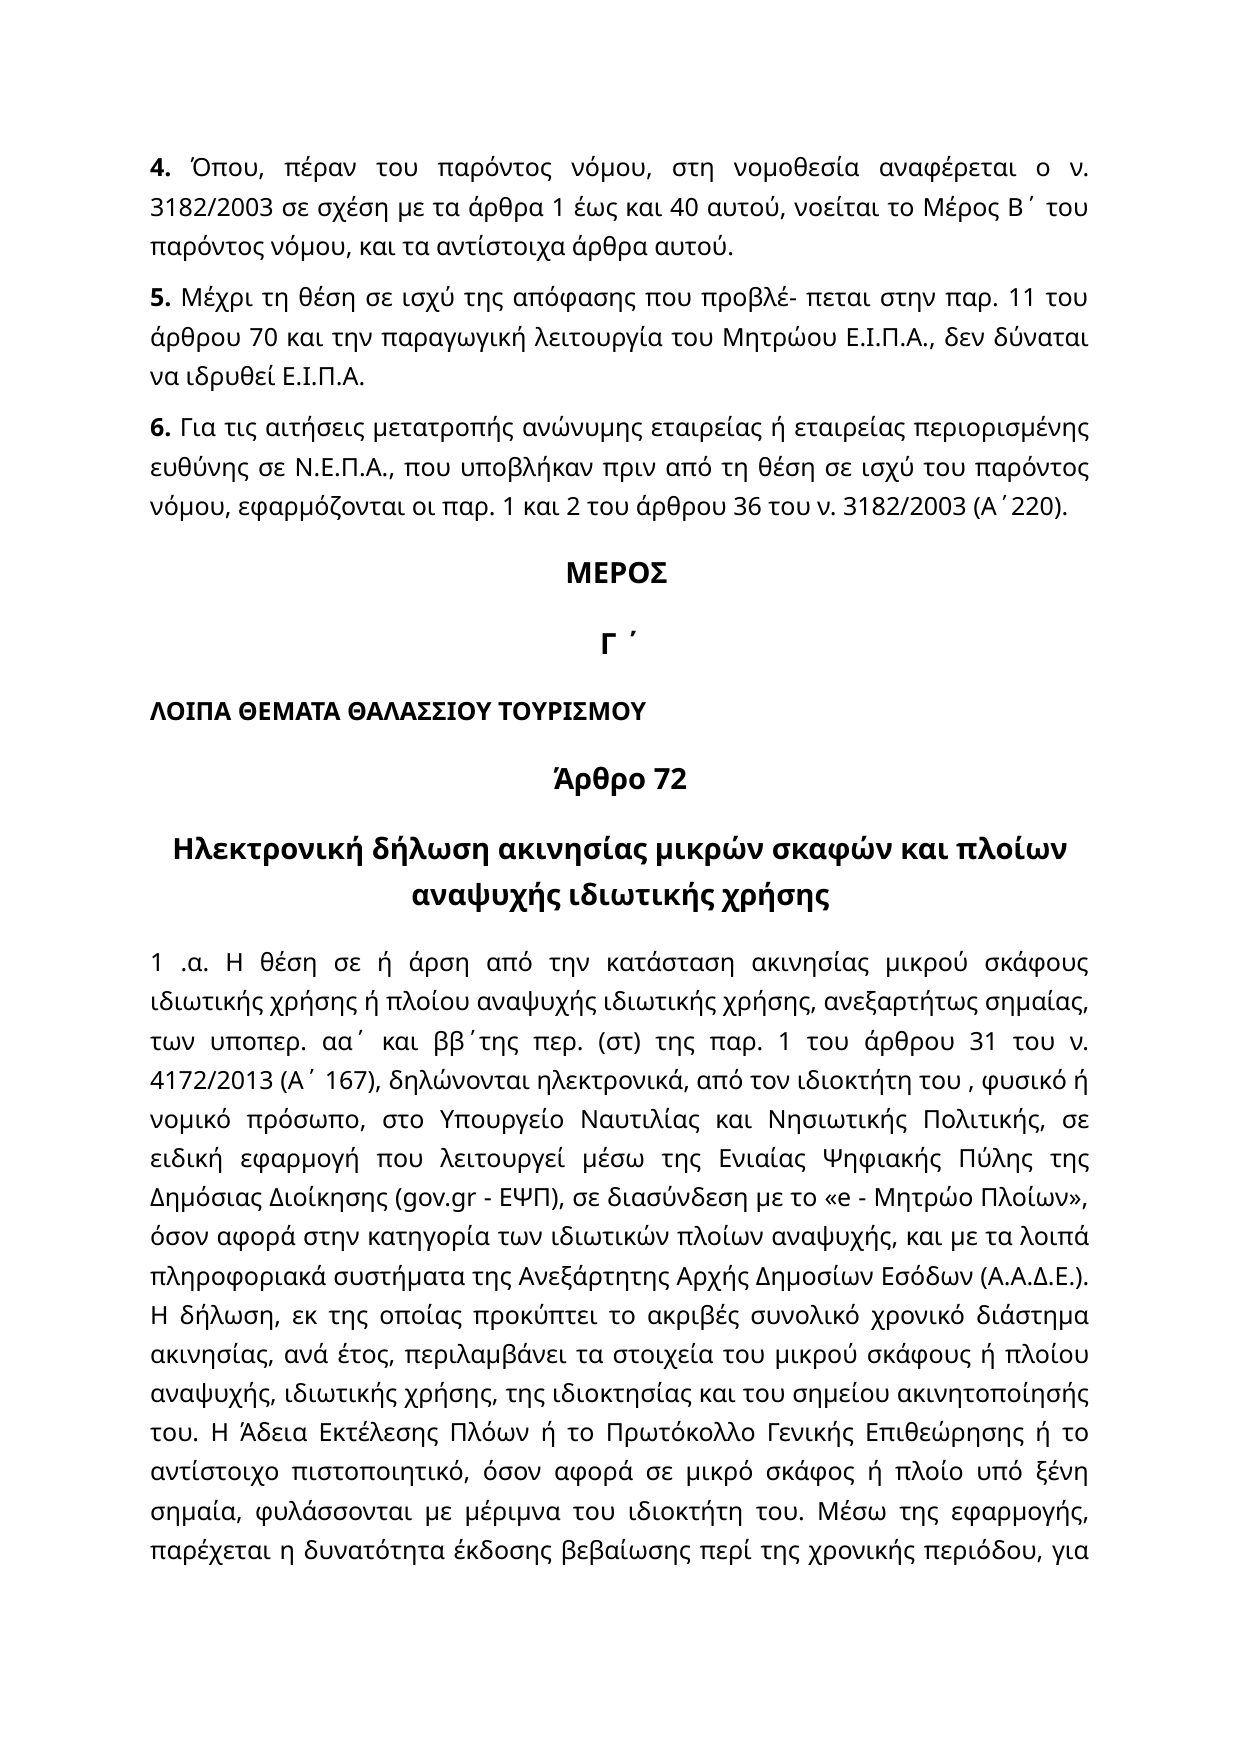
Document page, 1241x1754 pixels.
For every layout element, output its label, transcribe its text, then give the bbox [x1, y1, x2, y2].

text 1 .α. Η θέση σε ή άρση από την κατάσταση ακινησίας μικρού σκάφους ιδιωτικής χρήσης ή πλοίου αναψυχής ιδιωτικής χρήσης, ανεξαρτήτως σημαίας, των υποπερ. αα΄ και ββ΄της περ. (στ) της παρ. 1 του άρθρου 31 του ν. 4172/2013 (Α΄ 167), δηλώνονται ηλεκτρονικά, από τον ιδιοκτήτη του , φυσικό ή νομικό πρόσωπο, στο Υπουργείο Ναυτιλίας και Νησιωτικής Πολιτικής, σε ειδική εφαρμογή που λειτουργεί μέσω της Ενιαίας Ψηφιακής Πύλης της Δημόσιας Διοίκησης (gov.gr - ΕΨΠ), σε διασύνδεση με το «e - Μητρώο Πλοίων», όσον αφορά στην κατηγορία των ιδιωτικών πλοίων αναψυχής, και με τα λοιπά πληροφοριακά συστήματα της Ανεξάρτητης Αρχής Δημοσίων Εσόδων (Α.Α.Δ.Ε.). Η δήλωση, εκ της οποίας προκύπτει το ακριβές συνολικό χρονικό διάστημα ακινησίας, ανά έτος, περιλαμβάνει τα στοιχεία του μικρού σκάφους ή πλοίου αναψυχής, ιδιωτικής χρήσης, της ιδιοκτησίας και του σημείου ακινητοποίησής του. Η Άδεια Εκτέλεσης Πλόων ή το Πρωτόκολλο Γενικής Επιθεώρησης ή το αντίστοιχο πιστοποιητικό, όσον αφορά σε μικρό σκάφος ή πλοίο υπό ξένη σημαία, φυλάσσονται με μέριμνα του ιδιοκτήτη του. Μέσω της εφαρμογής, παρέχεται η δυνατότητα έκδοσης βεβαίωσης περί της χρονικής περιόδου, για [150, 945, 1090, 1566]
subtitle Ηλεκτρονική δήλωση ακινησίας μικρών σκαφών και πλοίων αναψυχής ιδιωτικής χρήσης [150, 828, 1090, 914]
text 5. Μέχρι τη θέση σε ισχύ της απόφασης που προβλέ- πεται στην παρ. 11 του άρθρου 70 και την παραγωγική λειτουργία του Μητρώου Ε.Ι.Π.Α., δεν δύναται να ιδρυθεί Ε.Ι.Π.Α. [150, 280, 1090, 392]
text ΛΟΙΠΑ ΘΕΜΑΤΑ ΘΑΛΑΣΣΙΟΥ ΤΟΥΡΙΣΜΟΥ [150, 694, 1090, 728]
text 4. Όπου, πέραν του παρόντος νόμου, στη νομοθεσία αναφέρεται ο ν. 3182/2003 σε σχέση με τα άρθρα 1 έως και 40 αυτού, νοείται το Μέρος Β΄ του παρόντος νόμου, και τα αντίστοιχα άρθρα αυτού. [150, 150, 1090, 262]
text 6. Για τις αιτήσεις μετατροπής ανώνυμης εταιρείας ή εταιρείας περιορισμένης ευθύνης σε Ν.Ε.Π.Α., που υποβλήκαν πριν από τη θέση σε ισχύ του παρόντος νόμου, εφαρμόζονται οι παρ. 1 και 2 του άρθρου 36 του ν. 3182/2003 (Α΄220). [150, 410, 1090, 522]
subtitle Γ ΄ [150, 623, 1090, 663]
subtitle Άρθρο 72 [150, 758, 1090, 798]
subtitle ΜΕΡΟΣ [150, 552, 1090, 592]
